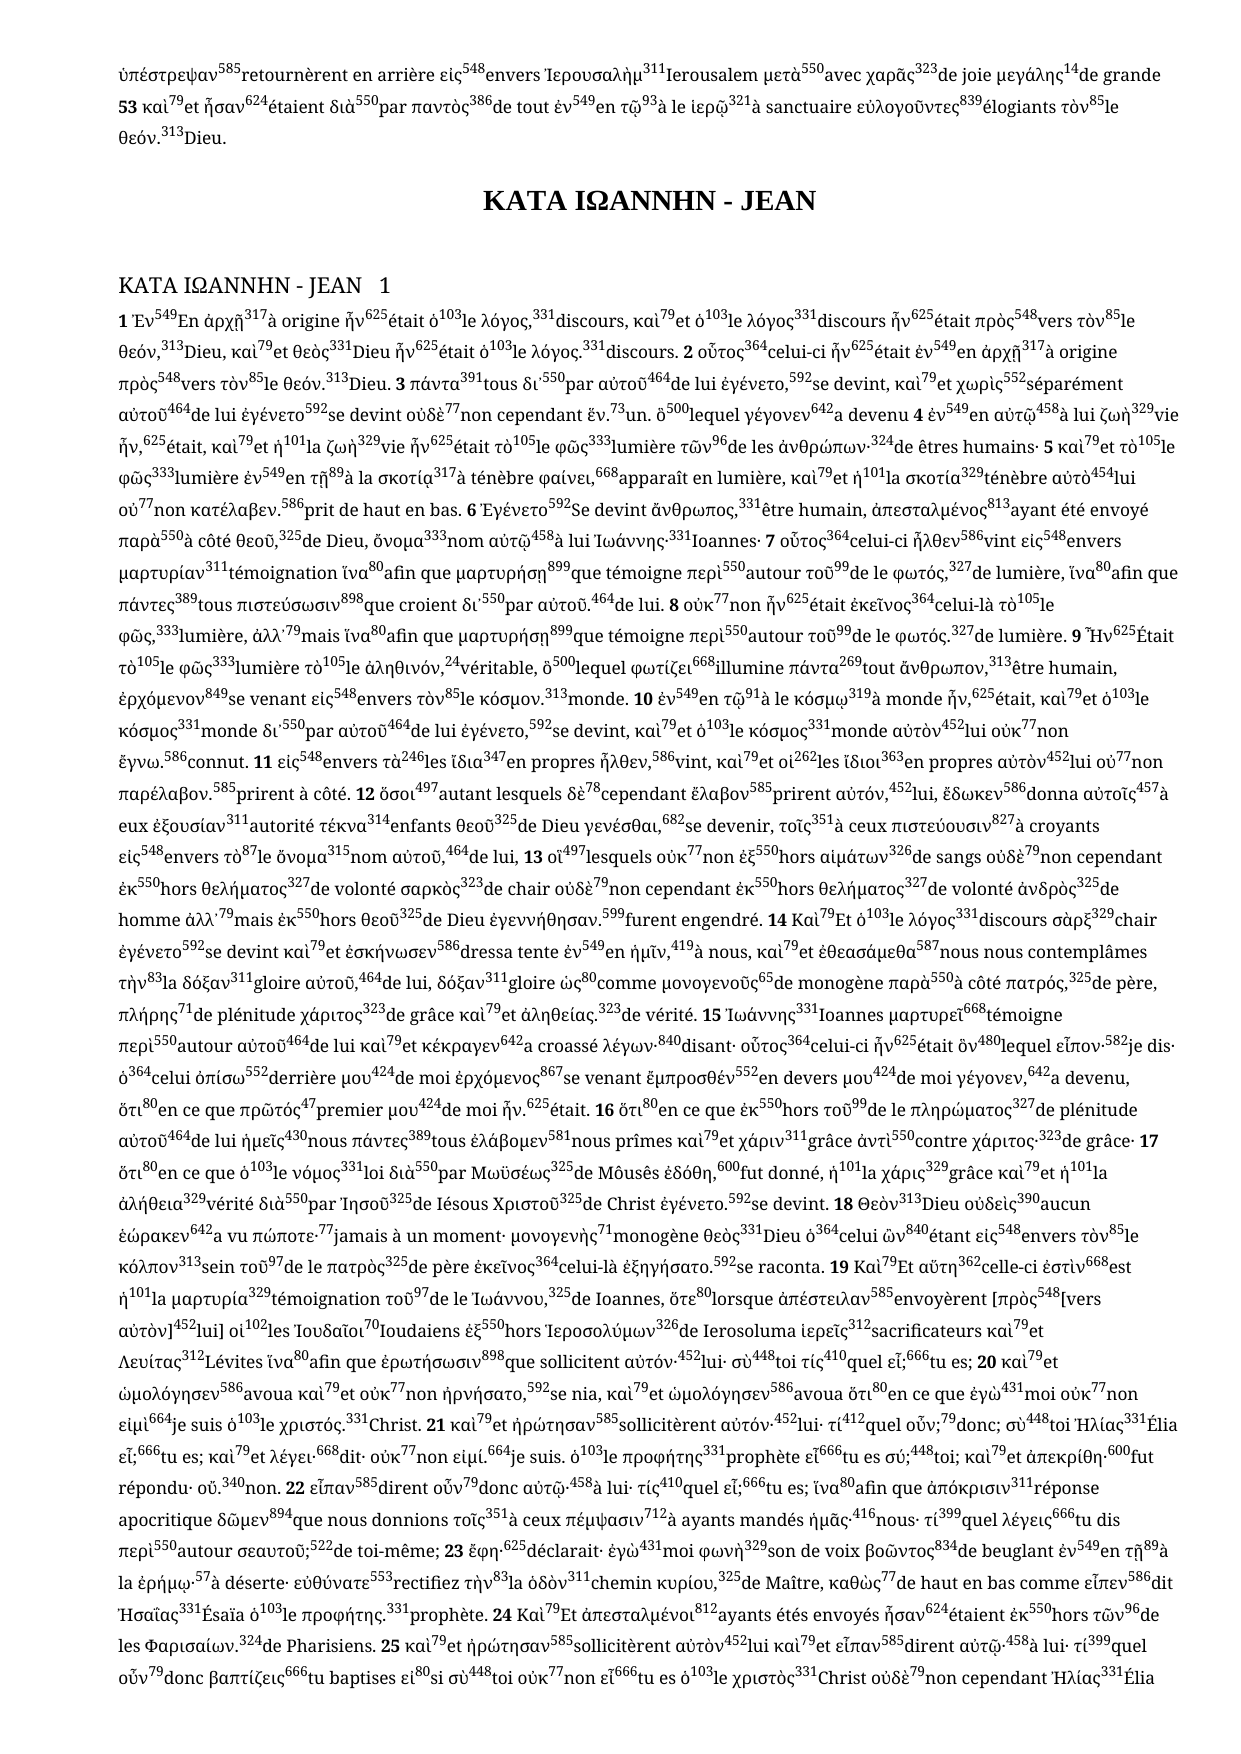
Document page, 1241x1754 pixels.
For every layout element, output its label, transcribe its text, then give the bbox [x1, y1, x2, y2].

text ΚΑΤΑ ΙΩΑΝΝΗΝ - JEAN 1 [118, 270, 1181, 300]
subtitle ΚΑΤΑ ΙΩΑΝΝΗΝ - JEAN [118, 183, 1181, 216]
text 1 Ἐν549En ἀρχῇ317à origine ἦν625était ὁ103le λόγος,331discours, καὶ79et ὁ103le λόγος331discours ἦν625était πρὸς548vers τὸν85le θεόν,313Dieu, καὶ79et θεὸς331Dieu ἦν625était ὁ103le λόγος.331discours. 2 οὗτος364celui-ci ἦν625était ἐν549en ἀρχῇ317à origine πρὸς548vers τὸν85le θεόν.313Dieu. 3 πάντα391tous δι᾽550par αὐτοῦ464de lui ἐγένετο,592se devint, καὶ79et χωρὶς552séparément αὐτοῦ464de lui ἐγένετο592se devint οὐδὲ77non cependant ἕν.73un. ὃ500lequel γέγονεν642a devenu 4 ἐν549en αὐτῷ458à lui ζωὴ329vie ἦν,625était, καὶ79et ἡ101la ζωὴ329vie ἦν625était τὸ105le φῶς333lumière τῶν96de les ἀνθρώπων·324de êtres humains· 5 καὶ79et τὸ105le φῶς333lumière ἐν549en τῇ89à la σκοτίᾳ317à ténèbre φαίνει,668apparaît en lumière, καὶ79et ἡ101la σκοτία329ténèbre αὐτὸ454lui οὐ77non κατέλαβεν.586prit de haut en bas. 6 Ἐγένετο592Se devint ἄνθρωπος,331être humain, ἀπεσταλμένος813ayant été envoyé παρὰ550à côté θεοῦ,325de Dieu, ὄνομα333nom αὐτῷ458à lui Ἰωάννης·331Ioannes· 7 οὗτος364celui-ci ἦλθεν586vint εἰς548envers μαρτυρίαν311témoignation ἵνα80afin que μαρτυρήσῃ899que témoigne περὶ550autour τοῦ99de le φωτός,327de lumière, ἵνα80afin que πάντες389tous πιστεύσωσιν898que croient δι᾽550par αὐτοῦ.464de lui. 8 οὐκ77non ἦν625était ἐκεῖνος364celui-là τὸ105le φῶς,333lumière, ἀλλ᾽79mais ἵνα80afin que μαρτυρήσῃ899que témoigne περὶ550autour τοῦ99de le φωτός.327de lumière. 9 Ἦν625Était τὸ105le φῶς333lumière τὸ105le ἀληθινόν,24véritable, ὃ500lequel φωτίζει668illumine πάντα269tout ἄνθρωπον,313être humain, ἐρχόμενον849se venant εἰς548envers τὸν85le κόσμον.313monde. 10 ἐν549en τῷ91à le κόσμῳ319à monde ἦν,625était, καὶ79et ὁ103le κόσμος331monde δι᾽550par αὐτοῦ464de lui ἐγένετο,592se devint, καὶ79et ὁ103le κόσμος331monde αὐτὸν452lui οὐκ77non ἔγνω.586connut. 11 εἰς548envers τὰ246les ἴδια347en propres ἦλθεν,586vint, καὶ79et οἱ262les ἴδιοι363en propres αὐτὸν452lui οὐ77non παρέλαβον.585prirent à côté. 12 ὅσοι497autant lesquels δὲ78cependant ἔλαβον585prirent αὐτόν,452lui, ἔδωκεν586donna αὐτοῖς457à eux ἐξουσίαν311autorité τέκνα314enfants θεοῦ325de Dieu γενέσθαι,682se devenir, τοῖς351à ceux πιστεύουσιν827à croyants εἰς548envers τὸ87le ὄνομα315nom αὐτοῦ,464de lui, 13 οἳ497lesquels οὐκ77non ἐξ550hors αἱμάτων326de sangs οὐδὲ79non cependant ἐκ550hors θελήματος327de volonté σαρκὸς323de chair οὐδὲ79non cependant ἐκ550hors θελήματος327de volonté ἀνδρὸς325de homme ἀλλ᾽79mais ἐκ550hors θεοῦ325de Dieu ἐγεννήθησαν.599furent engendré. 14 Καὶ79Et ὁ103le λόγος331discours σὰρξ329chair ἐγένετο592se devint καὶ79et ἐσκήνωσεν586dressa tente ἐν549en ἡμῖν,419à nous, καὶ79et ἐθεασάμεθα587nous nous contemplâmes τὴν83la δόξαν311gloire αὐτοῦ,464de lui, δόξαν311gloire ὡς80comme μονογενοῦς65de monogène παρὰ550à côté πατρός,325de père, πλήρης71de plénitude χάριτος323de grâce καὶ79et ἀληθείας.323de vérité. 15 Ἰωάννης331Ioannes μαρτυρεῖ668témoigne περὶ550autour αὐτοῦ464de lui καὶ79et κέκραγεν642a croassé λέγων·840disant· οὗτος364celui-ci ἦν625était ὃν480lequel εἶπον·582je dis· ὁ364celui ὀπίσω552derrière μου424de moi ἐρχόμενος867se venant ἔμπροσθέν552en devers μου424de moi γέγονεν,642a devenu, ὅτι80en ce que πρῶτός47premier μου424de moi ἦν.625était. 16 ὅτι80en ce que ἐκ550hors τοῦ99de le πληρώματος327de plénitude αὐτοῦ464de lui ἡμεῖς430nous πάντες389tous ἐλάβομεν581nous prîmes καὶ79et χάριν311grâce ἀντὶ550contre χάριτος·323de grâce· 17 ὅτι80en ce que ὁ103le νόμος331loi διὰ550par Μωϋσέως325de Môusês ἐδόθη,600fut donné, ἡ101la χάρις329grâce καὶ79et ἡ101la ἀλήθεια329vérité διὰ550par Ἰησοῦ325de Iésous Χριστοῦ325de Christ ἐγένετο.592se devint. 18 Θεὸν313Dieu οὐδεὶς390aucun ἑώρακεν642a vu πώποτε·77jamais à un moment· μονογενὴς71monogène θεὸς331Dieu ὁ364celui ὢν840étant εἰς548envers τὸν85le κόλπον313sein τοῦ97de le πατρὸς325de père ἐκεῖνος364celui-là ἐξηγήσατο.592se raconta. 19 Καὶ79Et αὕτη362celle-ci ἐστὶν668est ἡ101la μαρτυρία329témoignation τοῦ97de le Ἰωάννου,325de Ioannes, ὅτε80lorsque ἀπέστειλαν585envoyèrent [πρὸς548[vers αὐτὸν]452lui] οἱ102les Ἰουδαῖοι70Ioudaiens ἐξ550hors Ἱεροσολύμων326de Ierosoluma ἱερεῖς312sacrificateurs καὶ79et Λευίτας312Lévites ἵνα80afin que ἐρωτήσωσιν898que sollicitent αὐτόν·452lui· σὺ448toi τίς410quel εἶ;666tu es; 20 καὶ79et ὡμολόγησεν586avoua καὶ79et οὐκ77non ἠρνήσατο,592se nia, καὶ79et ὡμολόγησεν586avoua ὅτι80en ce que ἐγὼ431moi οὐκ77non εἰμὶ664je suis ὁ103le χριστός.331Christ. 21 καὶ79et ἠρώτησαν585sollicitèrent αὐτόν·452lui· τί412quel οὖν;79donc; σὺ448toi Ἠλίας331Élia εἶ;666tu es; καὶ79et λέγει·668dit· οὐκ77non εἰμί.664je suis. ὁ103le προφήτης331prophète εἶ666tu es σύ;448toi; καὶ79et ἀπεκρίθη·600fut répondu· οὔ.340non. 22 εἶπαν585dirent οὖν79donc αὐτῷ·458à lui· τίς410quel εἶ;666tu es; ἵνα80afin que ἀπόκρισιν311réponse apocritique δῶμεν894que nous donnions τοῖς351à ceux πέμψασιν712à ayants mandés ἡμᾶς·416nous· τί399quel λέγεις666tu dis περὶ550autour σεαυτοῦ;522de toi-même; 23 ἔφη·625déclarait· ἐγὼ431moi φωνὴ329son de voix βοῶντος834de beuglant ἐν549en τῇ89à la ἐρήμῳ·57à déserte· εὐθύνατε553rectifiez τὴν83la ὁδὸν311chemin κυρίου,325de Maître, καθὼς77de haut en bas comme εἶπεν586dit Ἠσαΐας331Ésaïa ὁ103le προφήτης.331prophète. 24 Καὶ79Et ἀπεσταλμένοι812ayants étés envoyés ἦσαν624étaient ἐκ550hors τῶν96de les Φαρισαίων.324de Pharisiens. 25 καὶ79et ἠρώτησαν585sollicitèrent αὐτὸν452lui καὶ79et εἶπαν585dirent αὐτῷ·458à lui· τί399quel οὖν79donc βαπτίζεις666tu baptises εἰ80si σὺ448toi οὐκ77non εἶ666tu es ὁ103le χριστὸς331Christ οὐδὲ79non cependant Ἠλίας331Élia οὐδὲ79non cependant ὁ103le προφήτης;331prophète; 26 ἀπεκρίθη600fut répondu αὐτοῖς457à eux ὁ103le Ἰωάννης331Ioannes λέγων·840disant· ἐγὼ431moi βαπτίζω664je baptise ἐν549en ὕδατι·321à eau· μέσος71au milieu ὑμῶν441de vous ἕστηκεν642a dressé ὃν480lequel ὑμεῖς447vous οὐκ77non οἴδατε,639vous avez su, 27 ὁ364celui ὀπίσω552derrière μου424de moi ἐρχόμενος,867se venant, οὗ492de lequel οὐκ77non εἰμὶ664je suis [ἐγὼ]431[moi] ἄξιος47digne ἵνα80afin que λύσω895que je délie αὐτοῦ464de lui τὸν85le ἱμάντα313courroie τοῦ99de le ὑποδήματος.327de soulier. 28 ταῦτα365ces-ci ἐν549en Βηθανίᾳ317à Béthanie ἐγένετο592se devint πέραν552de l'autre côté τοῦ97de le Ἰορδάνου,325de Iordane, ὅπου77là où ἦν625était ὁ103le Ἰωάννης331Ioannes βαπτίζων.840baptisant. 29 Τῇ350à Celle ἐπαύριον77lendemain βλέπει668regarde τὸν85le Ἰησοῦν313Iésous ἐρχόμενον849se venant πρὸς548vers αὐτὸν452lui καὶ79et λέγει·668dit· ἴδε306voici ὁ103le ἀμνὸς331agneau τοῦ97de le θεοῦ325de Dieu ὁ364celui αἴρων840levant τὴν83la ἁμαρτίαν311faute τοῦ97de le κόσμου.325de monde. 30 οὗτός364celui-ci ἐστιν668est ὑπὲρ550au-dessus οὗ492de lequel ἐγὼ431moi εἶπον·582je dis· ὀπίσω552derrière μου424de moi ἔρχεται674se vient ἀνὴρ331homme ὃς498lequel ἔμπροσθέν552en devers μου424de moi γέγονεν,642a devenu, ὅτι80en ce que πρῶτός47premier μου424de moi ἦν.625était. 31 κἀγὼ431et moi οὐκ77non ᾔδειν655j'avais su αὐτόν,452lui, ἀλλ᾽79mais ἵνα80afin que φανερωθῇ911que soit rendu visible τῷ91à le Ἰσραὴλ319à Israël διὰ548par le fait de τοῦτο348ce-ci ἦλθον582je vins ἐγὼ431moi ἐν549en ὕδατι321à eau βαπτίζων.840baptisant. 32 Καὶ79Et ἐμαρτύρησεν586témoigna Ἰωάννης331Ioannes λέγων840disant ὅτι80en ce que τεθέαμαι644je m'ai contemplé τὸ87le πνεῦμα315souffle καταβαῖνον824descendant ὡς80comme περιστερὰν311colombe ἐξ550hors οὐρανοῦ325de ciel καὶ79et ἔμεινεν586resta ἐπ᾽548sur αὐτόν.452lui. 33 κἀγὼ431et moi οὐκ77non ᾔδειν655j'avais su αὐτόν,452lui, ἀλλ᾽79mais ὁ364celui πέμψας721ayant mandé με417moi βαπτίζειν689baptiser ἐν549en ὕδατι321à eau ἐκεῖνός364celui-là μοι420à moi εἶπεν·586dit· ἐφ᾽548sur ὃν480lequel ἂν340le cas échéant ἴδῃς897que tu voies τὸ87le πνεῦμα315souffle καταβαῖνον824descendant καὶ79et μένον824restant ἐπ᾽548sur αὐτόν,452lui, οὗτός469celui-ci ἐστιν668est ὁ364celui βαπτίζων840baptisant ἐν549en πνεύματι321à souffle ἁγίῳ.12à saint. 34 κἀγὼ431et moi ἑώρακα638j'ai vu καὶ79et μεμαρτύρηκα638j'ai témoigné ὅτι80en ce que οὗτός364celui-ci ἐστιν668est ὁ103le υἱὸς331fils τοῦ97de le θεοῦ.325de Dieu. 35 Τῇ350à Celle ἐπαύριον77lendemain πάλιν77de nouveau εἱστήκει659avait dressé ὁ103le Ἰωάννης331Ioannes καὶ79et ἐκ550hors τῶν96de les μαθητῶν324de disciples αὐτοῦ464de lui δύο70deux 36 καὶ79et ἐμβλέψας721ayant entré regard τῷ91à le Ἰησοῦ319à Iésous περιπατοῦντι828à piétinant autour λέγει·668dit· ἴδε306voici ὁ103le ἀμνὸς331agneau τοῦ97de le θεοῦ.325de Dieu. 37 καὶ79et ἤκουσαν585écoutèrent οἱ102les δύο196deux μαθηταὶ330disciples αὐτοῦ464de lui λαλοῦντος834de bavardant καὶ79et ἠκολούθησαν585suivirent τῷ91à le Ἰησοῦ.319à Iésous. 38 στραφεὶς760ayant été tourné δὲ78cependant ὁ103le Ἰησοῦς331Iésous καὶ79et θεασάμενος740se ayant contemplé αὐτοὺς451eux ἀκολουθοῦντας821suivants λέγει668dit αὐτοῖς·457à eux· τί399quel ζητεῖτε;665vous cherchez; οἱ468ceux δὲ78cependant εἶπαν585dirent αὐτῷ·458à lui· ῥαββί,337rabbi, ὃ500lequel λέγεται680est dit μεθερμηνευόμενον893étant traduit διδάσκαλε,337enseignant, ποῦ77où? μένεις;666tu restes; 39 λέγει668dit αὐτοῖς·457à eux· ἔρχεσθε573que vous vous venez καὶ79et ὄψεσθε.609vous vous verrez. ἦλθαν585vinrent οὖν79donc καὶ79et εἶδαν585virent ποῦ77où? μένει668reste καὶ79et παρ᾽549à côté αὐτῷ458à lui ἔμειναν585restèrent τὴν83la ἡμέραν311journée ἐκείνην·136celle-là· ὥρα329heure ἦν625était ὡς551comme δεκάτη.69dixième. 40 Ἦν625Était Ἀνδρέας331André ὁ103le ἀδελφὸς331frère Σίμωνος325de Simon Πέτρου325de Pierre εἷς71un ἐκ550hors τῶν96de les δύο64de deux τῶν357de ceux ἀκουσάντων715de ayants écoutés παρὰ550à côté Ἰωάννου325de Ioannes καὶ79et ἀκολουθησάντων715de ayants suivis αὐτῷ·458à lui· 41 εὑρίσκει668trouve οὗτος364celui-ci πρῶτον77premièrement τὸν85le ἀδελφὸν313frère τὸν245le ἴδιον115en propre Σίμωνα313Simon καὶ79et λέγει668dit αὐτῷ·458à lui· εὑρήκαμεν637nous avons trouvé τὸν85le Μεσσίαν,313Messia, ὅ500lequel ἐστιν668est μεθερμηνευόμενον893étant traduit χριστός.331Christ. 42 ἤγαγεν586conduisit αὐτὸν452lui πρὸς548vers τὸν85le Ἰησοῦν.313Iésous. ἐμβλέψας721ayant entré regard αὐτῷ458à lui ὁ103le Ἰησοῦς331Iésous εἶπεν·586dit· σὺ448toi εἶ666tu es Σίμων331Simon ὁ103le υἱὸς331fils Ἰωάννου,325de Ioannes, σὺ448toi κληθήσῃ617tu seras appelé Κηφᾶς,331Képhas, ὃ500lequel ἑρμηνεύεται680est interprété Πέτρος.331Pierre. 43 Τῇ350à Celle ἐπαύριον77lendemain ἠθέλησεν586voulut ἐξελθεῖν681sortir εἰς548envers τὴν83la Γαλιλαίαν311Galilée καὶ79et εὑρίσκει668trouve Φίλιππον.313Philippe. καὶ79et λέγει668dit αὐτῷ458à lui ὁ103le Ἰησοῦς·331Iésous· ἀκολούθει570suis μοι.420à moi. 44 ἦν625était δὲ78cependant ὁ103le Φίλιππος331Philippe ἀπὸ550au loin Βηθσαϊδά,323de Bethsaïda, ἐκ550hors τῆς95de la πόλεως323de cité Ἀνδρέου325de André καὶ79et Πέτρου.325de Pierre. 45 εὑρίσκει668trouve Φίλιππος331Philippe τὸν85le Ναθαναὴλ313Nathanaël καὶ79et λέγει668dit αὐτῷ·458à lui· ὃν480lequel ἔγραψεν586grapha Μωϋσῆς331Môusês ἐν549en τῷ91à le νόμῳ319à loi καὶ79et οἱ102les προφῆται330prophètes εὑρήκαμεν,637nous avons trouvé, Ἰησοῦν313Iésous υἱὸν313fils τοῦ97de le Ἰωσὴφ325de Ioseph τὸν480celui ἀπὸ550au loin Ναζαρέτ.323de Nazareth. 46 καὶ79et εἶπεν586dit αὐτῷ458à lui Ναθαναήλ·331Nathanaël· ἐκ550hors Ναζαρὲτ323de Nazareth δύναταί674se peut τι289un quelconque ἀγαθὸν73bon εἶναι;689être; λέγει668dit αὐτῷ458à lui [ὁ]103[le] Φίλιππος·331Philippe· ἔρχου574te viens καὶ79et ἴδε.554vois. 47 Εἶδεν586Vit ὁ103le Ἰησοῦς331Iésous τὸν85le Ναθαναὴλ313Nathanaël ἐρχόμενον849se venant πρὸς548vers αὐτὸν452lui καὶ79et λέγει668dit περὶ550autour αὐτοῦ·464de lui· ἴδε306voici ἀληθῶς77vraiment Ἰσραηλίτης331Israélite ἐν549en ᾧ486à lequel δόλος331fraude οὐκ77non ἔστιν.668est. 48 λέγει668dit αὐτῷ458à lui Ναθαναήλ·331Nathanaël· πόθεν77d'où? με417moi γινώσκεις;666tu connais; ἀπεκρίθη600fut répondu Ἰησοῦς331Iésous καὶ79et εἶπεν586dit αὐτῷ·458à lui· πρὸ550d'avant τοῦ360de ce σε437toi Φίλιππον313Philippe φωνῆσαι681sonner de voix ὄντα822étant ὑπὸ548sous τὴν83la συκῆν311figuier εἶδόν582je vis σε.437toi. 49 ἀπεκρίθη600fut répondu αὐτῷ458à lui Ναθαναήλ·331Nathanaël· ῥαββί,337rabbi, σὺ448toi εἶ666tu es ὁ103le υἱὸς331fils τοῦ97de le θεοῦ,325de Dieu, σὺ448toi βασιλεὺς331roi εἶ666tu es τοῦ97de le Ἰσραήλ.325de Israël. 50 ἀπεκρίθη600fut répondu Ἰησοῦς331Iésous καὶ79et εἶπεν586dit αὐτῷ·458à lui· ὅτι80en ce que εἶπόν582je dis σοι439à toi ὅτι80en ce que εἶδόν582je vis σε437toi ὑποκάτω552en dessous vers le bas τῆς95de la συκῆς,323de figuier, πιστεύεις;666tu crois; μείζω54plus grands τούτων359de ces-ci ὄψῃ.610tu te verras. 51 καὶ79et λέγει668dit αὐτῷ·458à lui· ἀμὴν304amen ἀμὴν304amen λέγω664je dis ὑμῖν,438à vous, ὄψεσθε609vous vous verrez τὸν85le οὐρανὸν313ciel ἀνεῳγότα770ayant ouvert καὶ79et τοὺς84les ἀγγέλους312messagers τοῦ97de le θεοῦ325de Dieu ἀναβαίνοντας821montants καὶ79et καταβαίνοντας821descendants ἐπὶ548sur τὸν85le υἱὸν313fils τοῦ97de le ἀνθρώπου.325de être humain. [118, 304, 1181, 1689]
